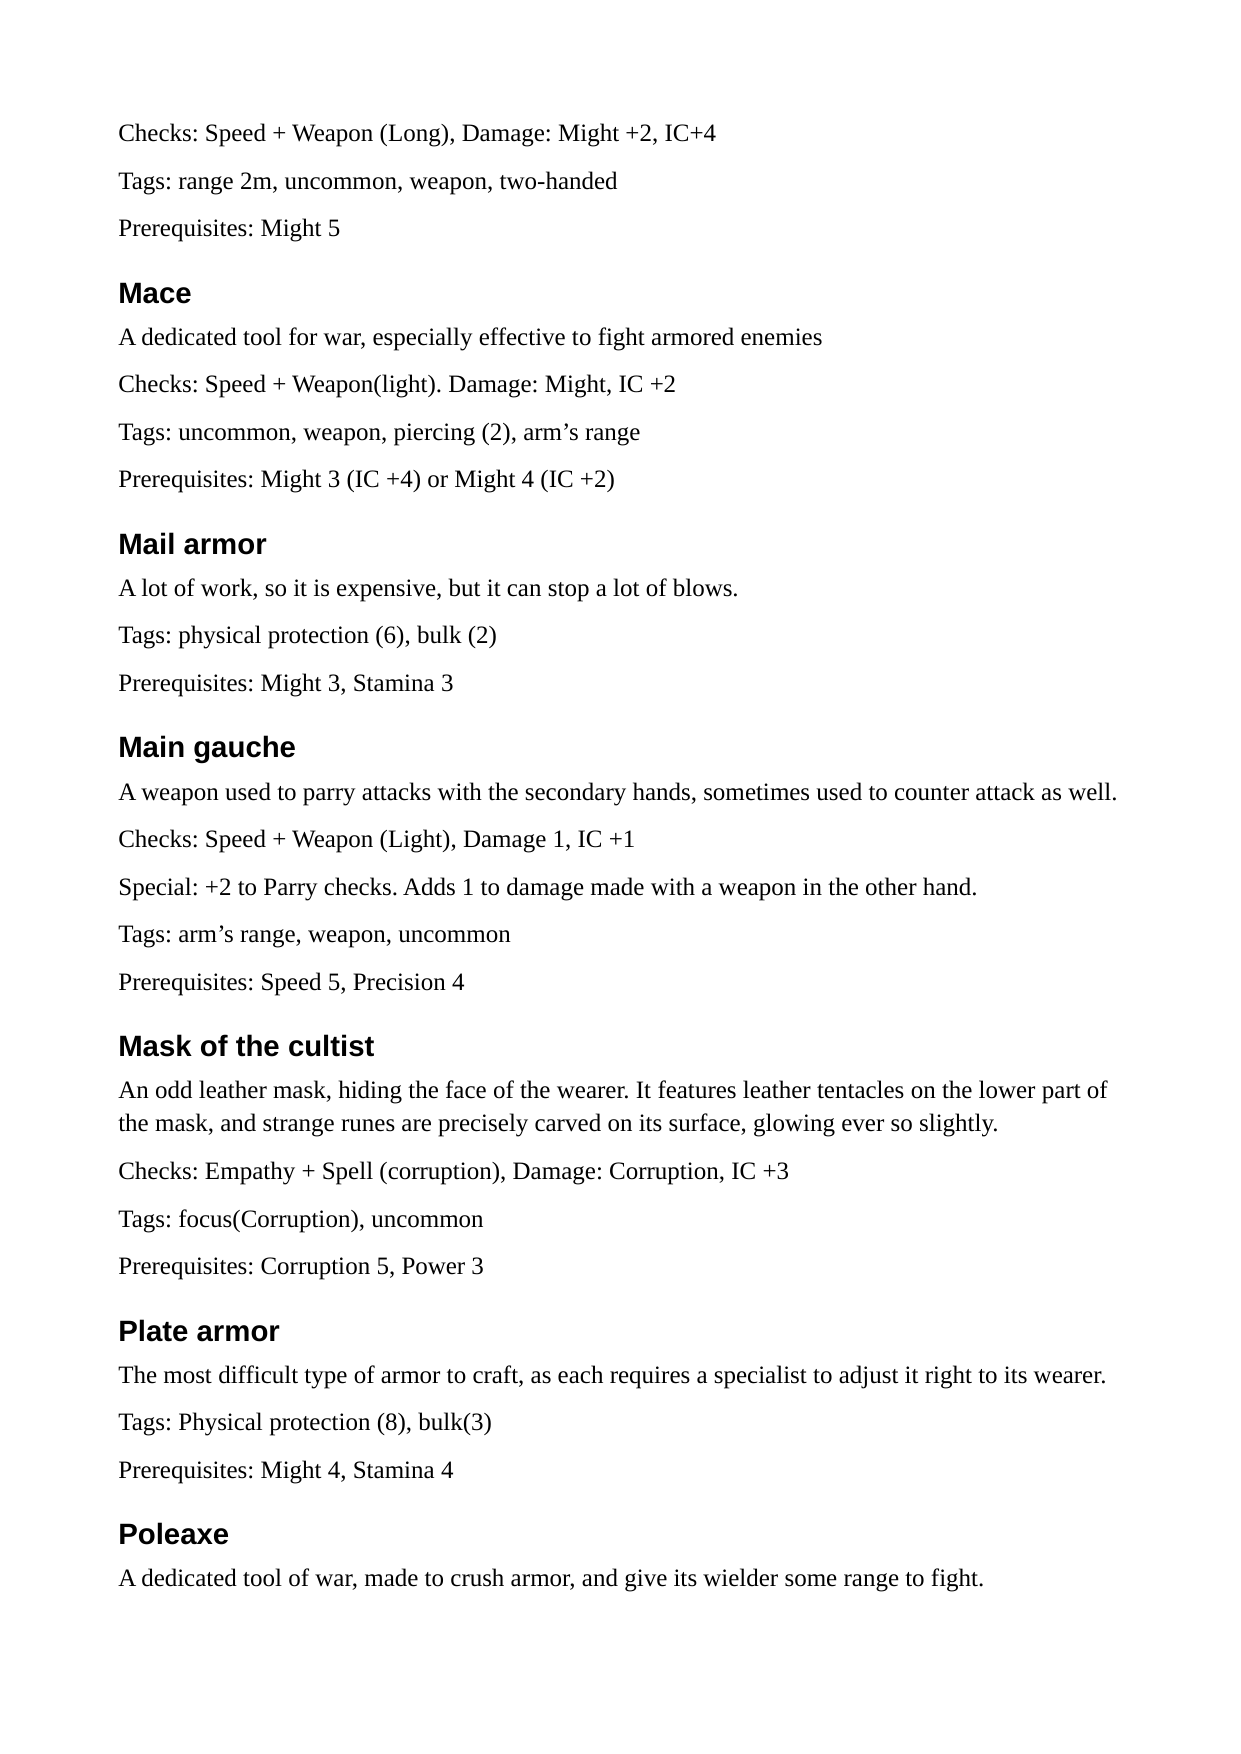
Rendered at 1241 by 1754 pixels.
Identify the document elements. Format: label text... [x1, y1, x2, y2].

text Tags: physical protection (6), bulk (2) [118, 621, 1122, 649]
text Prerequisites: Corruption 5, Power 3 [118, 1251, 1122, 1280]
subtitle Plate armor [118, 1313, 1122, 1347]
subtitle Mask of the cultist [118, 1029, 1122, 1063]
text Checks: Speed + Weapon (Light), Damage 1, IC +1 [118, 824, 1122, 853]
text Prerequisites: Speed 5, Precision 4 [118, 967, 1122, 996]
text Checks: Speed + Weapon(light). Damage: Might, IC +2 [118, 369, 1122, 398]
text Tags: range 2m, uncommon, weapon, two-handed [118, 166, 1122, 194]
text Tags: focus(Corruption), uncommon [118, 1204, 1122, 1232]
subtitle Mail armor [118, 527, 1122, 561]
subtitle Mace [118, 276, 1122, 309]
text Tags: uncommon, weapon, piercing (2), arm’s range [118, 417, 1122, 446]
text Prerequisites: Might 3 (IC +4) or Might 4 (IC +2) [118, 464, 1122, 493]
text Prerequisites: Might 5 [118, 213, 1122, 242]
text Checks: Empathy + Spell (corruption), Damage: Corruption, IC +3 [118, 1156, 1122, 1185]
text Special: +2 to Parry checks. Adds 1 to damage made with a weapon in the other hand. [118, 872, 1122, 901]
text Checks: Speed + Weapon (Long), Damage: Might +2, IC+4 [118, 118, 1122, 147]
text Prerequisites: Might 3, Stamina 3 [118, 668, 1122, 697]
subtitle Poleaxe [118, 1517, 1122, 1551]
text A weapon used to parry attacks with the secondary hands, sometimes used to counter attack as well. [118, 777, 1122, 805]
text A dedicated tool of war, made to crush armor, and give its wielder some range to fight. [118, 1563, 1122, 1592]
text Tags: arm’s range, weapon, uncommon [118, 919, 1122, 948]
text Tags: Physical protection (8), bulk(3) [118, 1407, 1122, 1436]
subtitle Main gauche [118, 730, 1122, 764]
text Prerequisites: Might 4, Stamina 4 [118, 1455, 1122, 1484]
text A dedicated tool for war, especially effective to fight armored enemies [118, 322, 1122, 351]
text A lot of work, so it is expensive, but it can stop a lot of blows. [118, 573, 1122, 602]
text An odd leather mask, hiding the face of the wearer. It features leather tentacles on the lower part of the mask, and strange runes are precisely carved on its surface, glowing ever so slightly. [118, 1076, 1122, 1137]
text The most difficult type of armor to craft, as each requires a specialist to adjust it right to its wearer. [118, 1360, 1122, 1388]
